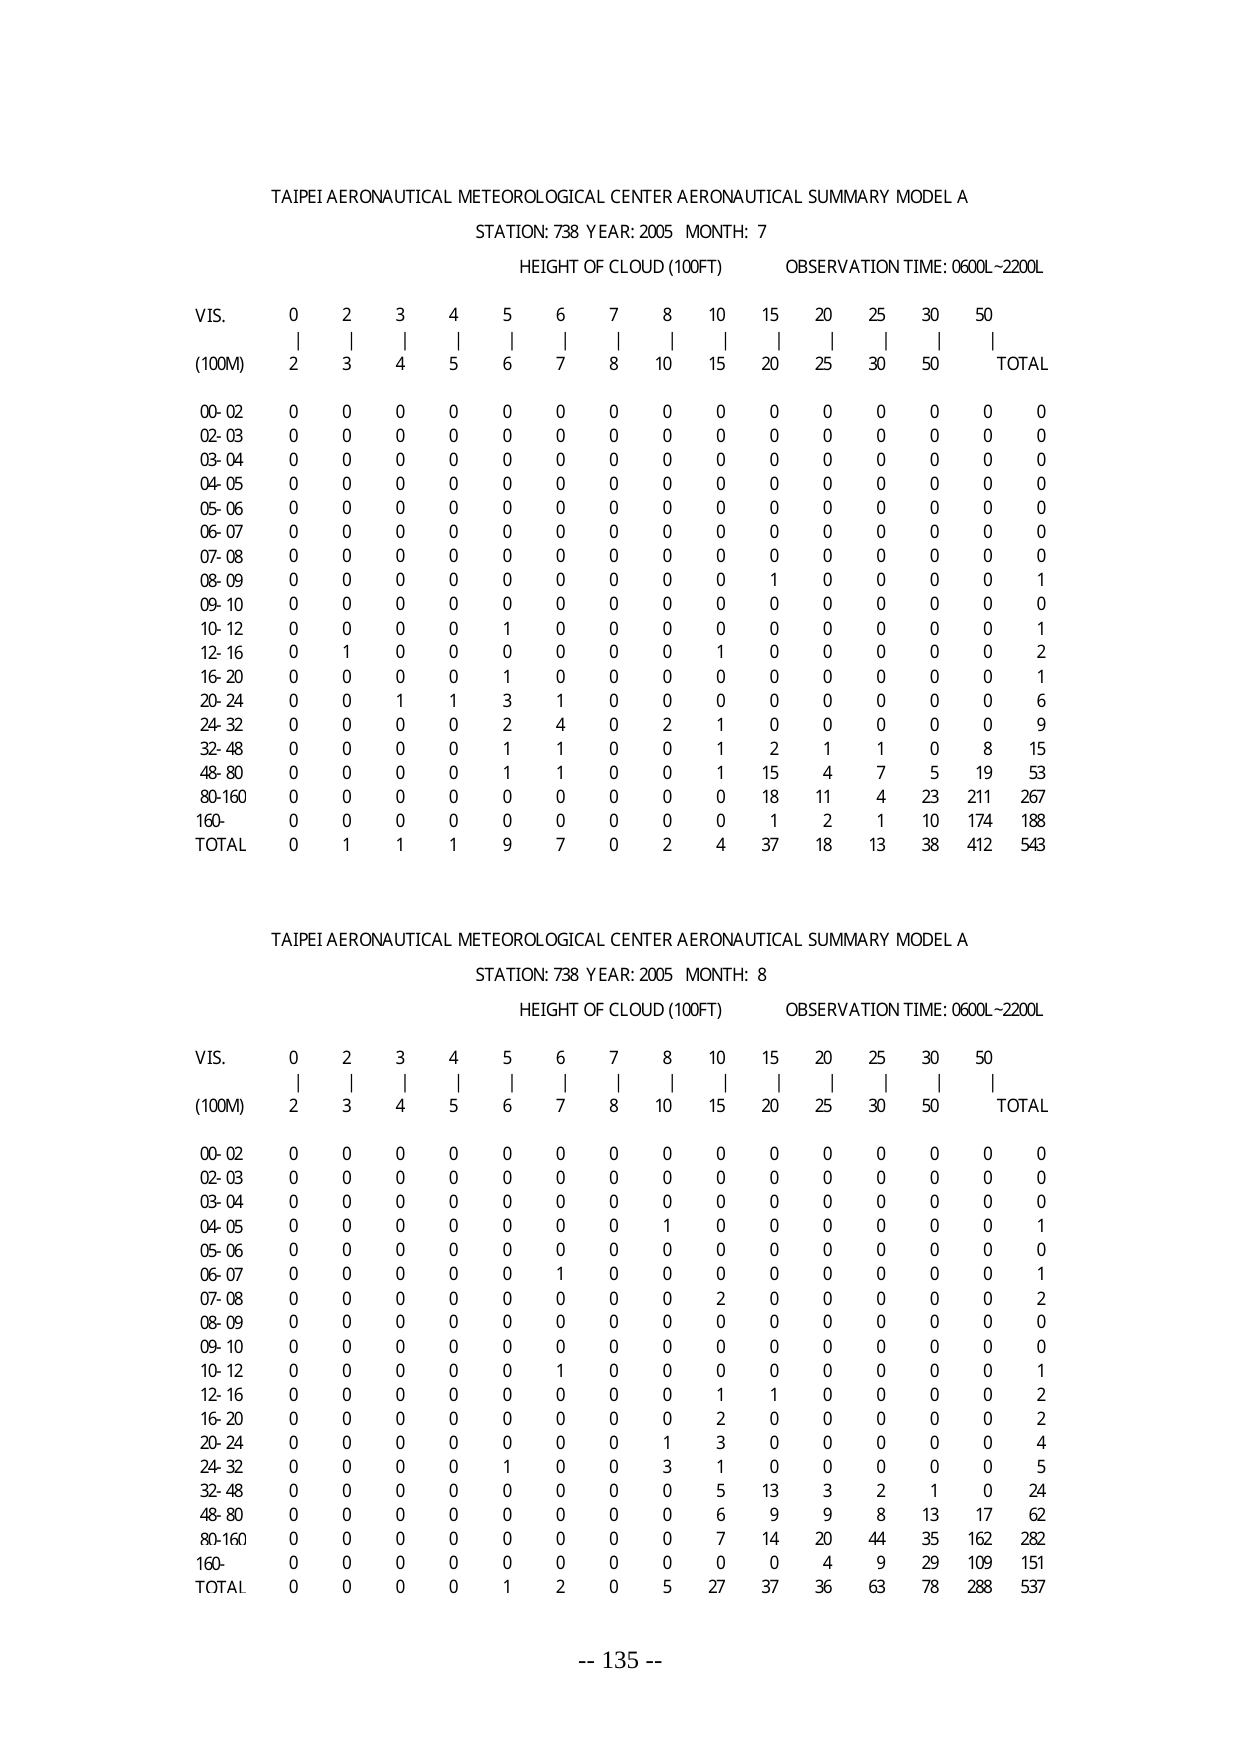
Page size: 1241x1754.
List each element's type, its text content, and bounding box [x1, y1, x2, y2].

text -- 135 -- [543, 1637, 697, 1674]
